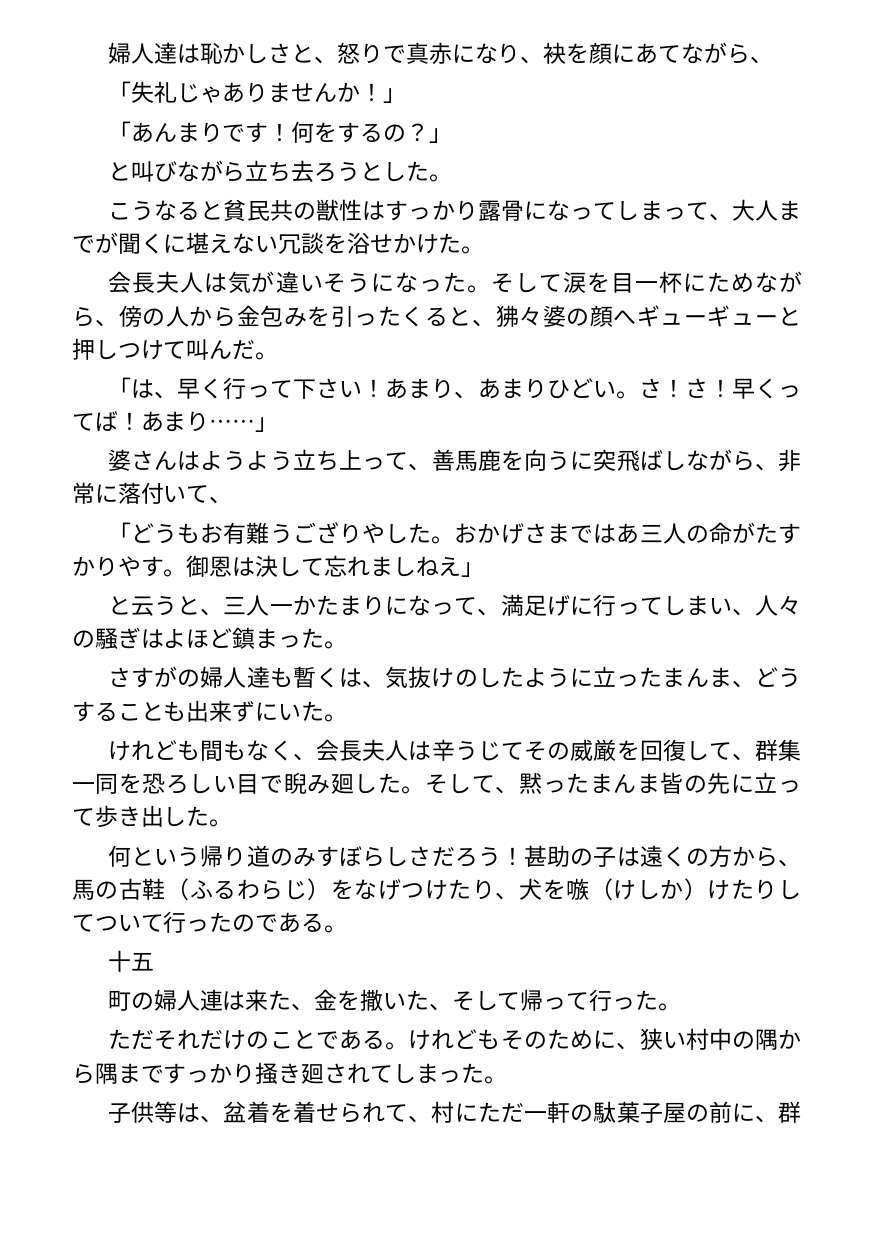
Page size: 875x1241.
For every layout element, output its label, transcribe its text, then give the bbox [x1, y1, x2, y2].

text 子供等は、盆着を着せられて、村にただ一軒の駄菓子屋の前に、群 [72, 1095, 802, 1128]
text 「あんまりです！何をするの？」 [72, 114, 802, 148]
text こうなると貧民共の獣性はすっかり露骨になってしまって、大人までが聞くに堪えない冗談を浴せかけた。 [72, 193, 802, 259]
text 会長夫人は気が違いそうになった。そして涙を目一杯にためながら、傍の人から金包みを引ったくると、狒々婆の顔へギューギューと押しつけて叫んだ。 [72, 265, 802, 365]
text 「は、早く行って下さい！あまり、あまりひどい。さ！さ！早くってば！あまり……」 [72, 371, 802, 437]
text 婆さんはようよう立ち上って、善馬鹿を向うに突飛ばしながら、非常に落付いて、 [72, 443, 802, 509]
text 町の婦人連は来た、金を撒いた、そして帰って行った。 [72, 983, 802, 1016]
text 何という帰り道のみすぼらしさだろう！甚助の子は遠くの方から、馬の古鞋（ふるわらじ）をなげつけたり、犬を嗾（けしか）けたりしてついて行ったのである。 [72, 838, 802, 938]
text 「失礼じゃありませんか！」 [72, 75, 802, 108]
text ただそれだけのことである。けれどもそのために、狭い村中の隅から隅まですっかり掻き廻されてしまった。 [72, 1022, 802, 1089]
text と叫びながら立ち去ろうとした。 [72, 153, 802, 187]
text 十五 [72, 944, 802, 977]
text 婦人達は恥かしさと、怒りで真赤になり、袂を顔にあてながら、 [72, 36, 802, 69]
text けれども間もなく、会長夫人は辛うじてその威厳を回復して、群集一同を恐ろしい目で睨み廻した。そして、黙ったまんま皆の先に立って歩き出した。 [72, 733, 802, 832]
text さすがの婦人達も暫くは、気抜けのしたように立ったまんま、どうすることも出来ずにいた。 [72, 660, 802, 727]
text と云うと、三人一かたまりになって、満足げに行ってしまい、人々の騒ぎはよほど鎮まった。 [72, 588, 802, 654]
text 「どうもお有難うござりやした。おかげさまではあ三人の命がたすかりやす。御恩は決して忘れましねえ」 [72, 516, 802, 582]
